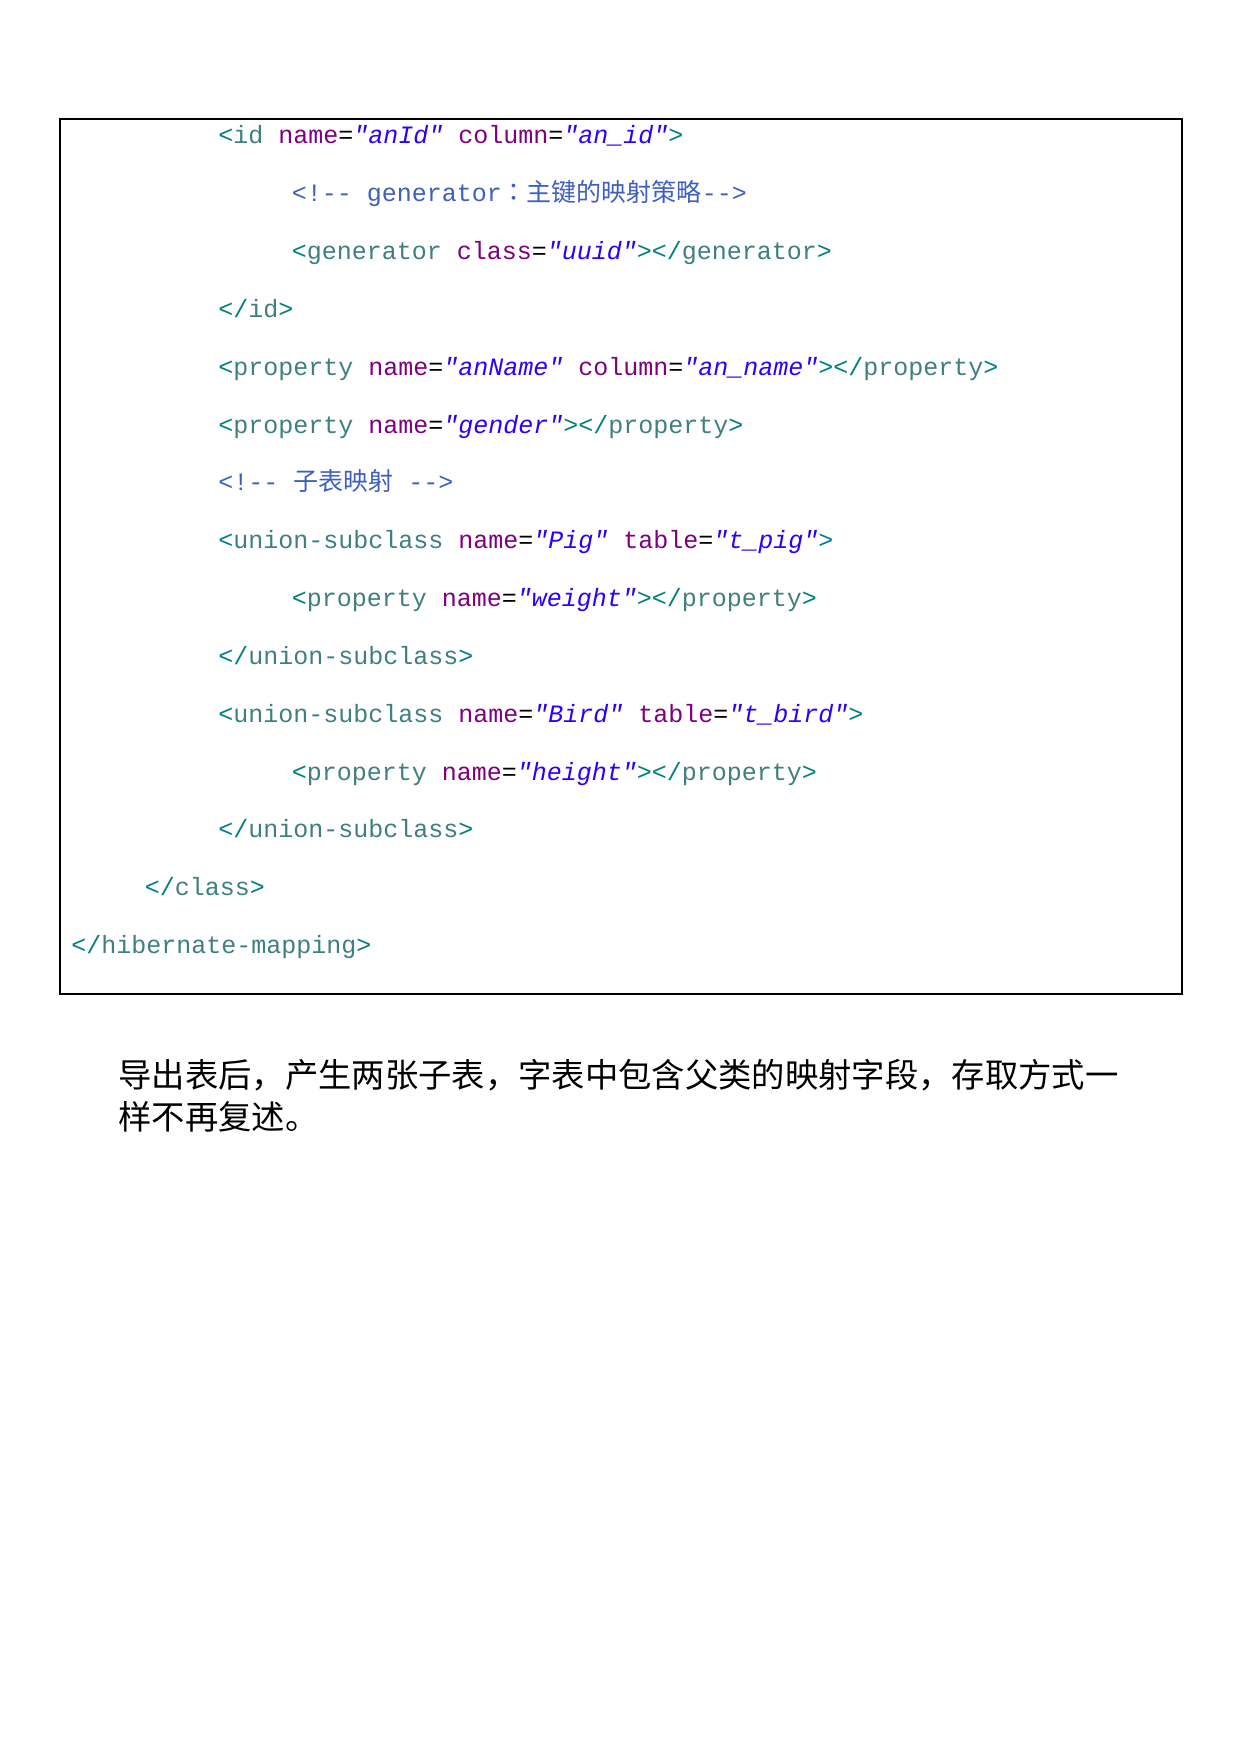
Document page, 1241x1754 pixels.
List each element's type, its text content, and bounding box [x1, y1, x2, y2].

table_header <id name="anId" column="an_id"> <!-- generator：主键的映射策略--> <generator class="uuid"></generator> </id> <property name="anName" column="an_name"></property> <property name="gender"></property> <!-- 子表映射 --> <union-subclass name="Pig" table="t_pig"> <property name="weight"></property> </union-subclass> <union-subclass name="Bird" table="t_bird"> <property name="height"></property> </union-subclass> </class> </hibernate-mapping> [61, 120, 1181, 993]
text 导出表后，产生两张子表，字表中包含父类的映射字段，存取方式一样不再复述。 [118, 1048, 1122, 1137]
